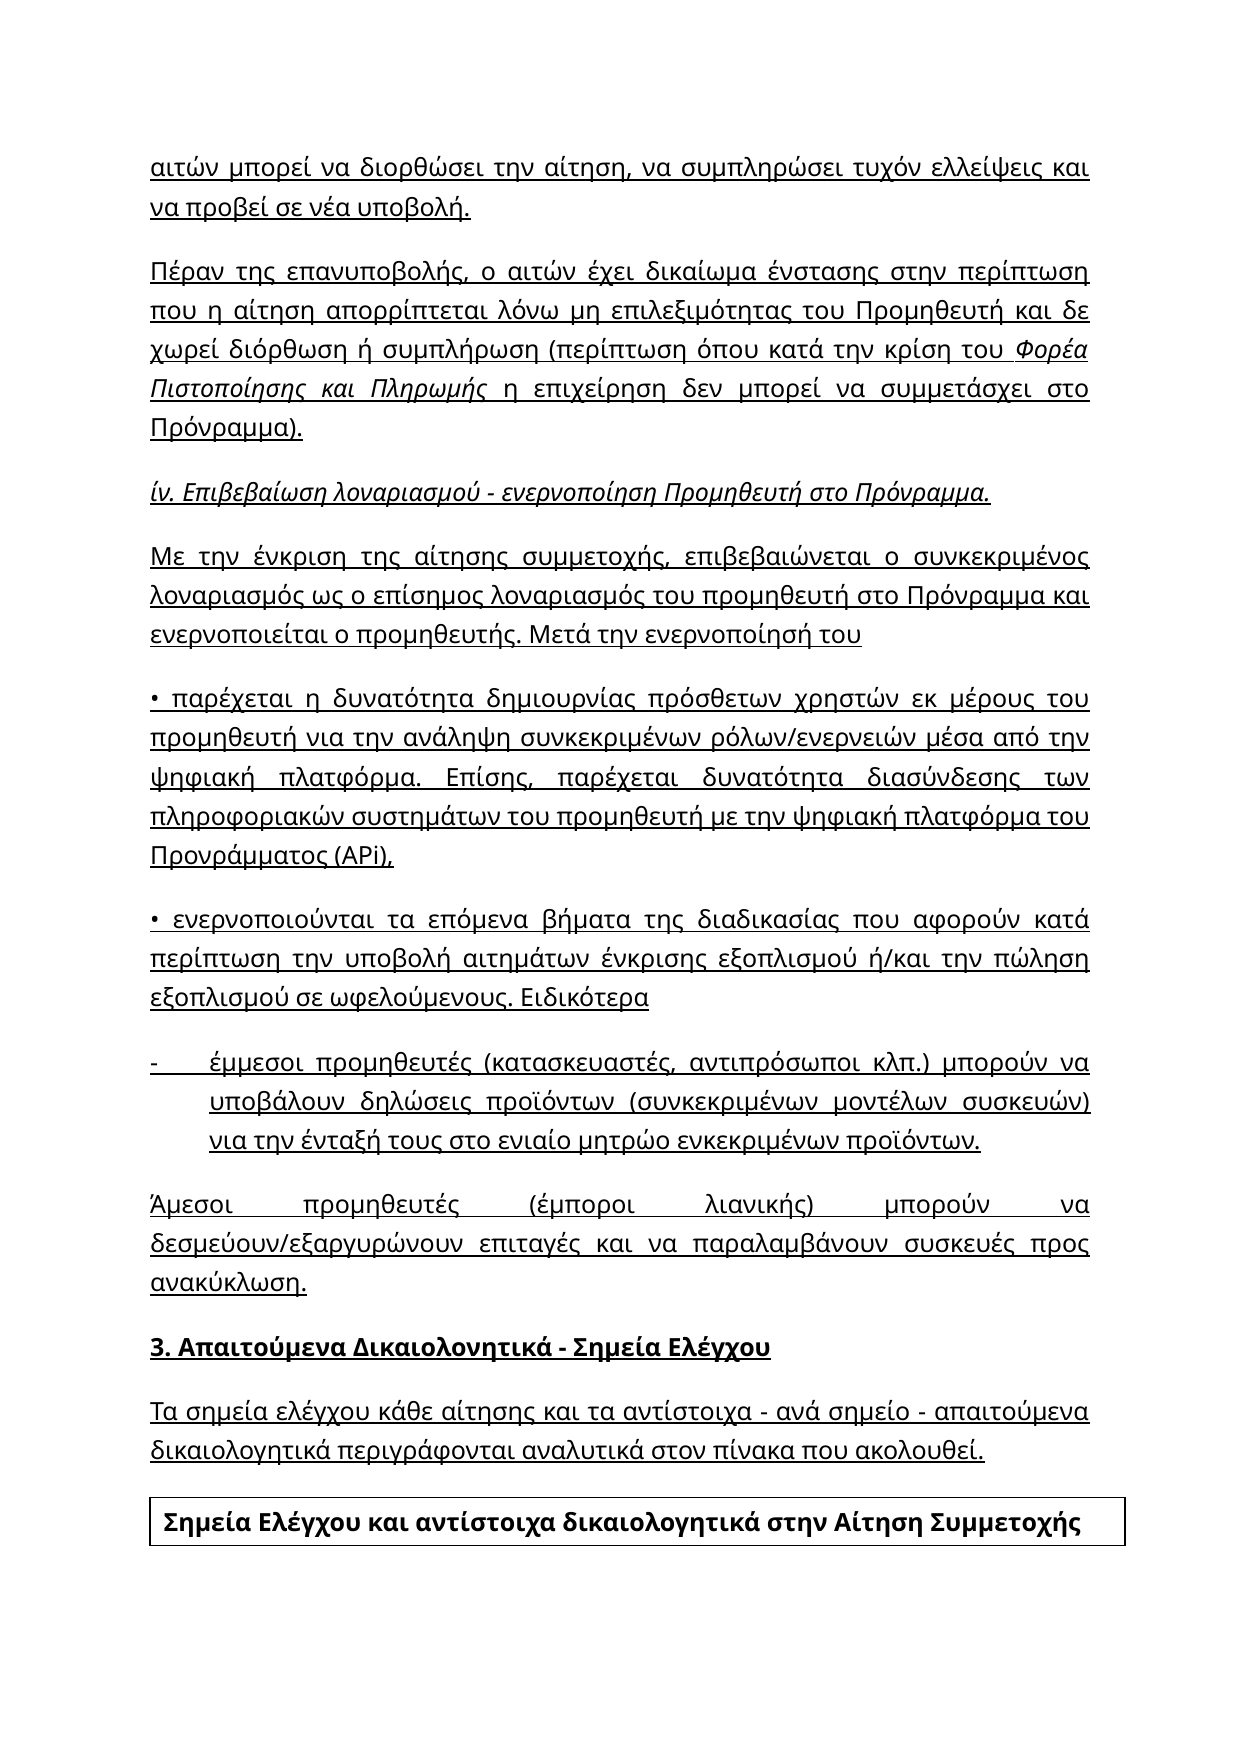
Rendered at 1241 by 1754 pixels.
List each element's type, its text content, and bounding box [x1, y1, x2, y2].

text Πρόνραμμα). [150, 402, 1090, 444]
text Άμεσοι προμηθευτές (έμποροι λιανικής) μπορούν να [150, 1187, 1090, 1216]
text • παρέχεται η δυνατότητα δημιουρνίας πρόσθετων χρηστών εκ μέρους του [150, 681, 1090, 710]
text 3. Απαιτούμενα Δικαιολονητικά - Σημεία Ελέγχου [150, 1329, 1090, 1363]
text ψηφιακή πλατφόρμα. Επίσης, παρέχεται δυνατότητα διασύνδεσης των [150, 751, 1090, 788]
list - έμμεσοι προμηθευτές (κατασκευαστές, αντιπρόσωποι κλπ.) μπορούν να [150, 1044, 1090, 1073]
text δικαιολογητικά περιγράφονται αναλυτικά στον πίνακα που ακολουθεί. [150, 1424, 1090, 1467]
table_header Σημεία Ελέγχου και αντίστοιχα δικαιολογητικά στην Αίτηση Συμμετοχής [151, 1498, 1124, 1545]
text πληροφοριακών συστημάτων του προμηθευτή με την ψηφιακή πλατφόρμα του [150, 790, 1090, 827]
text χωρεί διόρθωση ή συμπλήρωση (περίπτωση όπου κατά την κρίση του Φορέα Πιστοποίησης και Πληρωμής η επιχείρηση δεν μπορεί να συμμετάσχει στο [150, 323, 1090, 400]
text ανακύκλωση. [150, 1257, 1090, 1299]
text που η αίτηση απορρίπτεται λόνω μη επιλεξιμότητας του Προμηθευτή και δε [150, 284, 1090, 321]
list υποβάλουν δηλώσεις προϊόντων (συνκεκριμένων μοντέλων συσκευών) νια την ένταξή τους στο ενιαίο μητρώο ενκεκριμένων προϊόντων. [150, 1075, 1090, 1157]
text Με την ένκριση της αίτησης συμμετοχής, επιβεβαιώνεται ο συνκεκριμένος [150, 538, 1090, 567]
text Τα σημεία ελέγχου κάθε αίτησης και τα αντίστοιχα - ανά σημείο - απαιτούμενα [150, 1393, 1090, 1422]
text να προβεί σε νέα υποβολή. [150, 181, 1090, 223]
text αιτών μπορεί να διορθώσει την αίτηση, να συμπληρώσει τυχόν ελλείψεις και [150, 150, 1090, 179]
text Πέραν της επανυποβολής, ο αιτών έχει δικαίωμα ένστασης στην περίπτωση [150, 253, 1090, 282]
text προμηθευτή νια την ανάληψη συνκεκριμένων ρόλων/ενερνειών μέσα από την [150, 712, 1090, 749]
text ίν. Επιβεβαίωση λοναριασμού - ενερνοποίηση Προμηθευτή στο Πρόνραμμα. [150, 474, 1090, 508]
text περίπτωση την υποβολή αιτημάτων ένκρισης εξοπλισμού ή/και την πώληση [150, 932, 1090, 970]
text εξοπλισμού σε ωφελούμενους. Ειδικότερα [150, 972, 1090, 1014]
text λοναριασμός ως ο επίσημος λοναριασμός του προμηθευτή στο Πρόνραμμα και [150, 569, 1090, 606]
text • ενερνοποιούνται τα επόμενα βήματα της διαδικασίας που αφορούν κατά [150, 902, 1090, 931]
text δεσμεύουν/εξαργυρώνουν επιταγές και να παραλαμβάνουν συσκευές προς [150, 1217, 1090, 1255]
text Προνράμματος (APi), [150, 829, 1090, 872]
text ενερνοποιείται ο προμηθευτής. Μετά την ενερνοποίησή του [150, 608, 1090, 651]
